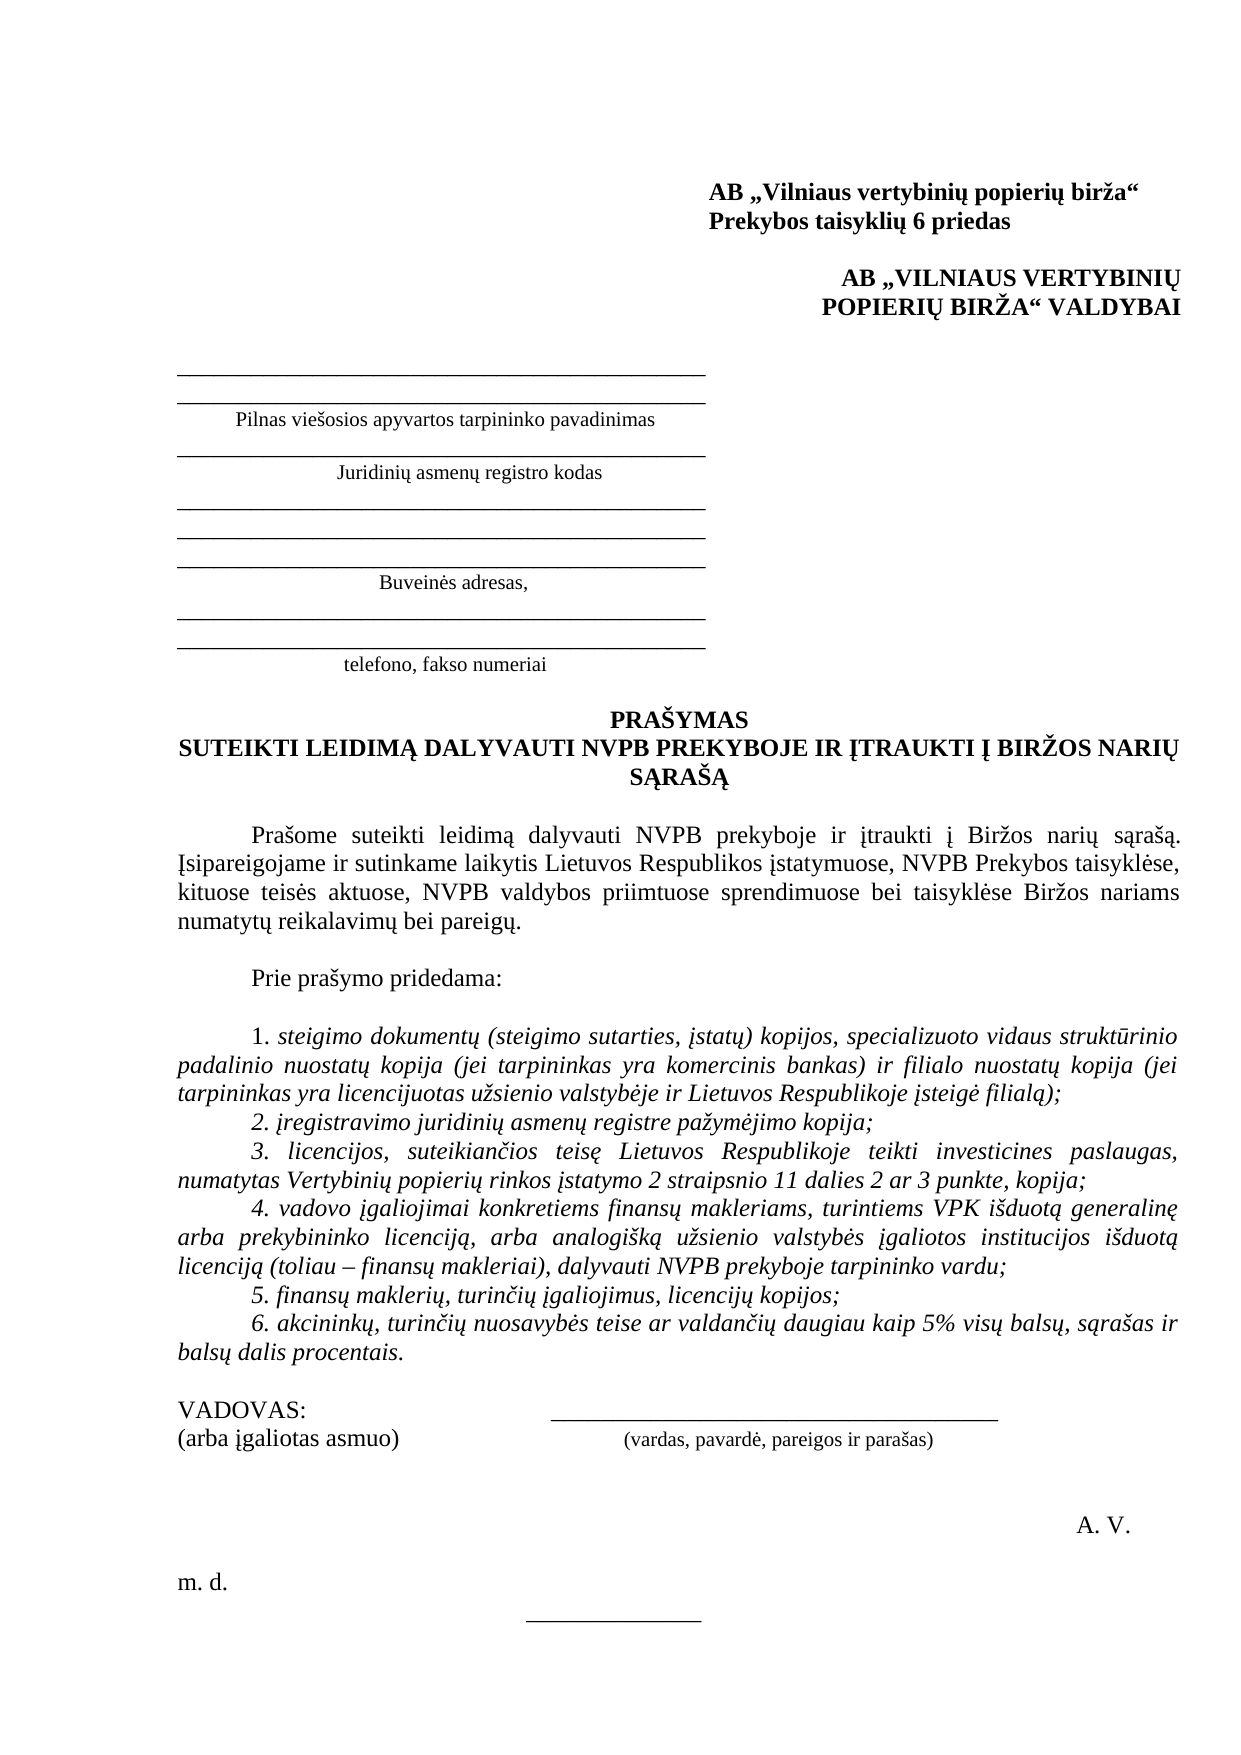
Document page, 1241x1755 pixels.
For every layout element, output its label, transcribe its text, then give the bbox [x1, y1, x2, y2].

text Prie prašymo pridedama: [177, 963, 1181, 992]
text Juridinių asmenų registro kodas [177, 460, 1181, 484]
text AB „VILNIAUS VERTYBINIŲ [177, 263, 1181, 292]
text AB „Vilniaus vertybinių popierių birža“ [177, 177, 1181, 206]
text POPIERIŲ BIRŽA“ VALDYBAI [177, 292, 1181, 321]
text 5. finansų maklerių, turinčių įgaliojimus, licencijų kopijos; [177, 1280, 1181, 1308]
text A. V. [46, 1510, 1181, 1538]
text PRAŠYMAS [177, 705, 1181, 733]
text (arba įgaliotas asmuo) (vardas, pavardė, pareigos ir parašas) [177, 1423, 1181, 1452]
text Prekybos taisyklių 6 priedas [177, 206, 1181, 235]
text ______________ [46, 1596, 1181, 1625]
text telefono, fakso numeriai [177, 652, 1181, 676]
text Buveinės adresas, [177, 570, 1181, 594]
text 6. akcininkų, turinčių nuosavybės teise ar valdančių daugiau kaip 5% visų balsų, sąrašas ir balsų dalis procentais. [177, 1308, 1181, 1366]
text m. d. [177, 1567, 1181, 1596]
text VADOVAS: [177, 1395, 1181, 1423]
text 1. steigimo dokumentų (steigimo sutarties, įstatų) kopijos, specializuoto vidaus struktūrinio padalinio nuostatų kopija (jei tarpininkas yra komercinis bankas) ir filialo nuostatų kopija (jei tarpininkas yra licencijuotas užsienio valstybėje ir Lietuvos Respublikoje įsteigė filialą); [177, 1021, 1181, 1107]
text 4. vadovo įgaliojimai konkretiems finansų makleriams, turintiems VPK išduotą generalinę arba prekybininko licenciją, arba analogišką užsienio valstybės įgaliotos institucijos išduotą licenciją (toliau – finansų makleriai), dalyvauti NVPB prekyboje tarpininko vardu; [177, 1193, 1181, 1280]
text Pilnas viešosios apyvartos tarpininko pavadinimas [177, 407, 1181, 431]
text 2. įregistravimo juridinių asmenų registre pažymėjimo kopija; [177, 1107, 1181, 1136]
text SUTEIKTI LEIDIMĄ DALYVAUTI NVPB PREKYBOJE IR ĮTRAUKTI Į BIRŽOS NARIŲ SĄRAŠĄ [177, 733, 1181, 791]
text Prašome suteikti leidimą dalyvauti NVPB prekyboje ir įtraukti į Biržos narių sąrašą. Įsipareigojame ir sutinkame laikytis Lietuvos Respublikos įstatymuose, NVPB Prekybos taisyklėse, kituose teisės aktuose, NVPB valdybos priimtuose sprendimuose bei taisyklėse Biržos nariams numatytų reikalavimų bei pareigų. [177, 820, 1181, 935]
text 3. licencijos, suteikiančios teisę Lietuvos Respublikoje teikti investicines paslaugas, numatytas Vertybinių popierių rinkos įstatymo 2 straipsnio 11 dalies 2 ar 3 punkte, kopija; [177, 1136, 1181, 1193]
